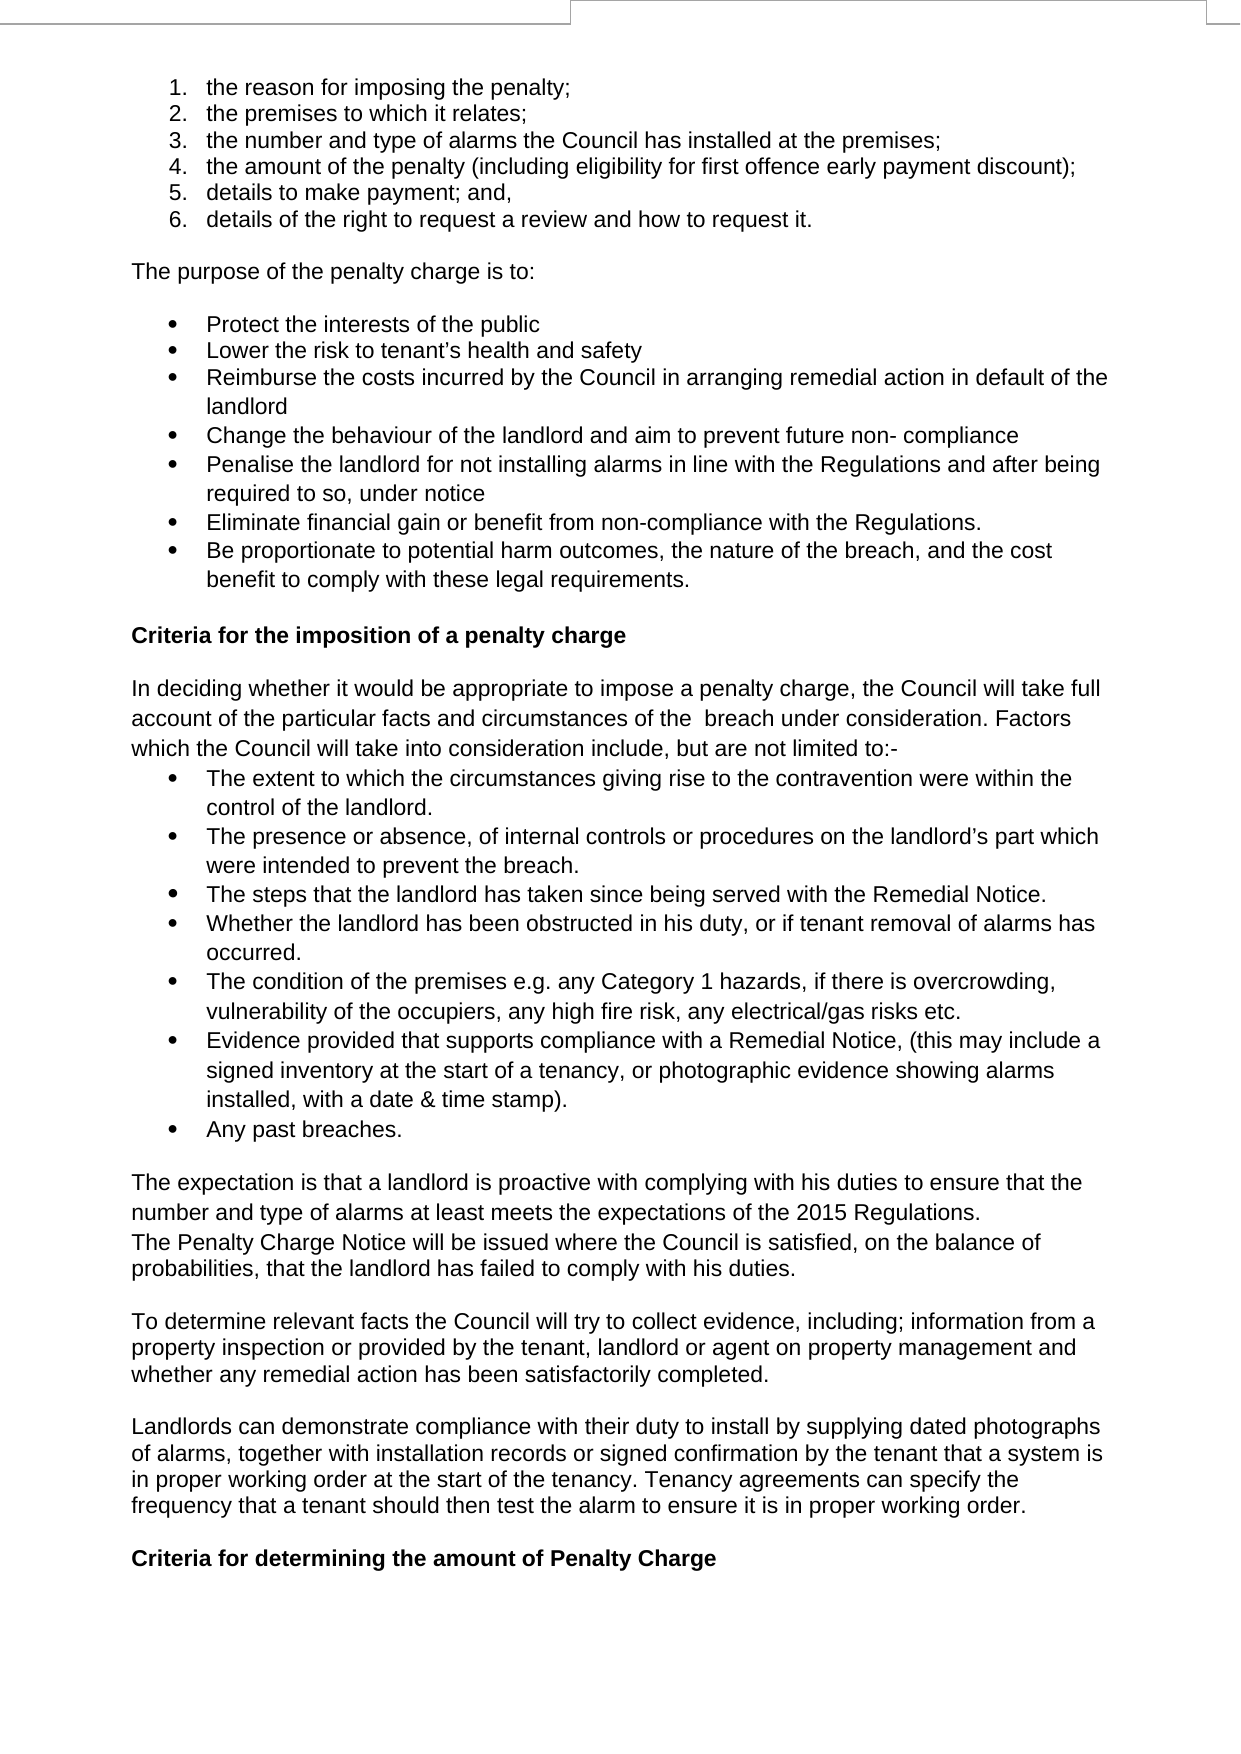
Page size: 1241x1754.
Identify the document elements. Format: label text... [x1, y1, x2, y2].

list the premises to which it relates; [169, 100, 1122, 127]
list Be proportionate to potential harm outcomes, the nature of the breach, and the cost benefit to comply with these legal requirements. [169, 537, 1122, 593]
text Criteria for determining the amount of Penalty Charge [131, 1545, 1122, 1571]
list Reimburse the costs incurred by the Council in arranging remedial action in default of the landlord [169, 364, 1122, 419]
list details of the right to request a review and how to request it. [169, 206, 1122, 232]
list The condition of the premises e.g. any Category 1 hazards, if there is overcrowding, vulnerability of the occupiers, any high fire risk, any electrical/gas risks etc. [169, 968, 1122, 1024]
text In deciding whether it would be appropriate to impose a penalty charge, the Council will take full account of the particular facts and circumstances of the breach under consideration. Factors which the Council will take into consideration include, but are not limited to:- [131, 674, 1122, 761]
list Any past breaches. [169, 1116, 1122, 1142]
text The Penalty Charge Notice will be issued where the Council is satisfied, on the balance of probabilities, that the landlord has failed to comply with his duties. [131, 1229, 1122, 1282]
text Landlords can demonstrate compliance with their duty to install by supplying dated photographs of alarms, together with installation records or signed confirmation by the tenant that a system is in proper working order at the start of the tenancy. Tenancy agreements can specify the frequency that a tenant should then test the alarm to ensure it is in proper working order. [131, 1413, 1122, 1519]
list The steps that the landlord has taken since being served with the Remedial Notice. [169, 881, 1122, 908]
list Change the behaviour of the landlord and aim to prevent future non- compliance [169, 422, 1122, 448]
list The extent to which the circumstances giving rise to the contravention were within the control of the landlord. [169, 765, 1122, 820]
text The purpose of the penalty charge is to: [131, 258, 1122, 285]
list Penalise the landlord for not installing alarms in line with the Regulations and after being required to so, under notice [169, 451, 1122, 506]
list Protect the interests of the public [169, 311, 1122, 337]
list the number and type of alarms the Council has installed at the premises; [169, 127, 1122, 153]
text Criteria for the imposition of a penalty charge [131, 622, 1122, 648]
list Lower the risk to tenant’s health and safety [169, 337, 1122, 364]
list Whether the landlord has been obstructed in his duty, or if tenant removal of alarms has occurred. [169, 910, 1122, 966]
list Eliminate financial gain or benefit from non-compliance with the Regulations. [169, 508, 1122, 535]
list the amount of the penalty (including eligibility for first offence early payment discount); [169, 153, 1122, 179]
list The presence or absence, of internal controls or procedures on the landlord’s part which were intended to prevent the breach. [169, 823, 1122, 878]
list Evidence provided that supports compliance with a Remedial Notice, (this may include a signed inventory at the start of a tenancy, or photographic evidence showing alarms installed, with a date & time stamp). [169, 1027, 1122, 1113]
text The expectation is that a landlord is proactive with complying with his duties to ensure that the number and type of alarms at least meets the expectations of the 2015 Regulations. [131, 1168, 1122, 1225]
list the reason for imposing the penalty; [169, 74, 1122, 100]
list details to make payment; and, [169, 179, 1122, 206]
text To determine relevant facts the Council will try to collect evidence, including; information from a property inspection or provided by the tenant, landlord or agent on property management and whether any remedial action has been satisfactorily completed. [131, 1308, 1122, 1387]
